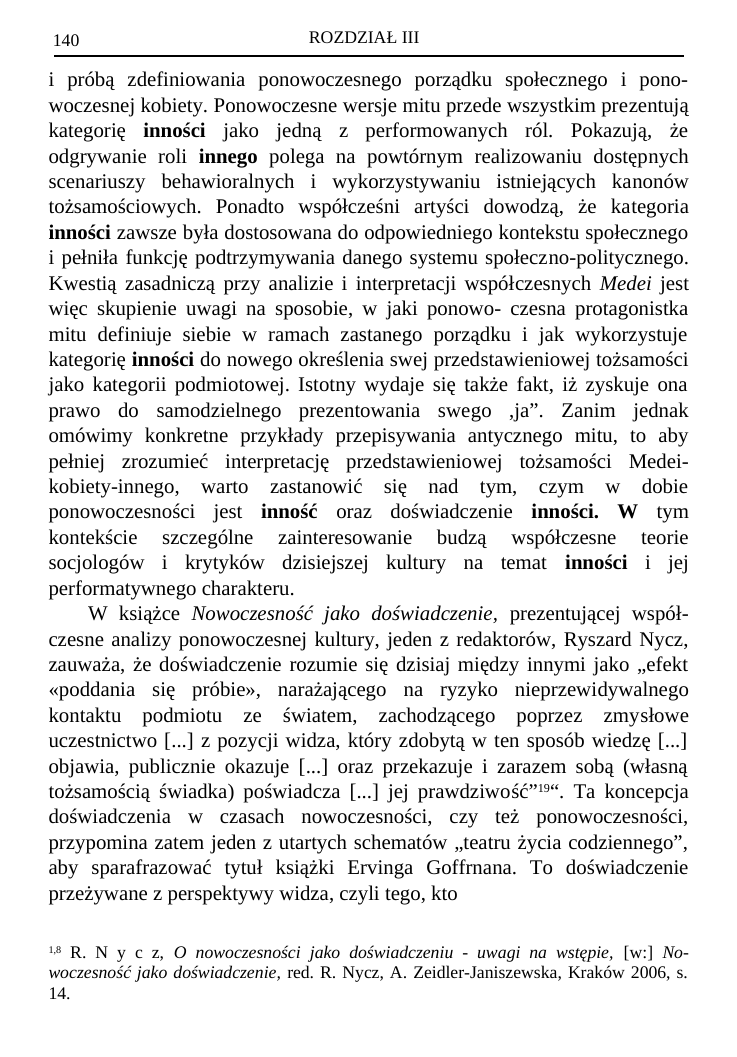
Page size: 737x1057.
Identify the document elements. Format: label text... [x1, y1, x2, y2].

text 1,8 R. N y c z, O nowoczesności jako doświadczeniu - uwagi na wstępie, [w:] No­woczesność jako doświadczenie, red. R. Nycz, A. Zeidler-Janiszewska, Kraków 2006, s. 14. [48, 942, 689, 1003]
text W książce Nowoczesność jako doświadczenie, prezentującej współ­czesne analizy ponowoczesnej kultury, jeden z redaktorów, Ryszard Nycz, zauważa, że doświadczenie rozumie się dzisiaj między innymi jako „efekt «poddania się próbie», narażającego na ryzyko nieprzewi­dywalnego kontaktu podmiotu ze światem, zachodzącego poprzez zmy­słowe uczestnictwo [...] z pozycji widza, który zdobytą w ten sposób wiedzę [...] objawia, publicznie okazuje [...] oraz przekazuje i zarazem sobą (własną tożsamością świadka) poświadcza [...] jej prawdziwo­ść”19“. Ta koncepcja doświadczenia w czasach nowoczesności, czy też ponowoczesności, przypomina zatem jeden z utartych schematów „teatru życia codziennego”, aby sparafrazować tytuł książki Ervinga Goffrnana. To doświadczenie przeżywane z perspektywy widza, czyli tego, kto [48, 601, 689, 905]
text ROZDZIAŁ III [309, 27, 429, 48]
text 140 [53, 29, 85, 50]
text i próbą zdefiniowania ponowoczesnego porządku społecznego i pono- woczesnej kobiety. Ponowoczesne wersje mitu przede wszystkim pre­zentują kategorię inności jako jedną z performowanych ról. Pokazują, że odgrywanie roli innego polega na powtórnym realizowaniu dostęp­nych scenariuszy behawioralnych i wykorzystywaniu istniejących ka­nonów tożsamościowych. Ponadto współcześni artyści dowodzą, że ka­tegoria inności zawsze była dostosowana do odpowiedniego kontekstu społecznego i pełniła funkcję podtrzymywania danego systemu społecz­no-politycznego. Kwestią zasadniczą przy analizie i interpretacji współ­czesnych Medei jest więc skupienie uwagi na sposobie, w jaki ponowo- czesna protagonistka mitu definiuje siebie w ramach zastanego porządku i jak wykorzystuje kategorię inności do nowego określenia swej przed­stawieniowej tożsamości jako kategorii podmiotowej. Istotny wydaje się także fakt, iż zyskuje ona prawo do samodzielnego prezentowania swe­go ,ja”. Zanim jednak omówimy konkretne przykłady przepisywania antycznego mitu, to aby pełniej zrozumieć interpretację przedstawienio­wej tożsamości Medei-kobiety-innego, warto zastanowić się nad tym, czym w dobie ponowoczesności jest inność oraz doświadczenie inno­ści. W tym kontekście szczególne zainteresowanie budzą współczesne teorie socjologów i krytyków dzisiejszej kultury na temat inności i jej performatywnego charakteru. [48, 67, 689, 600]
